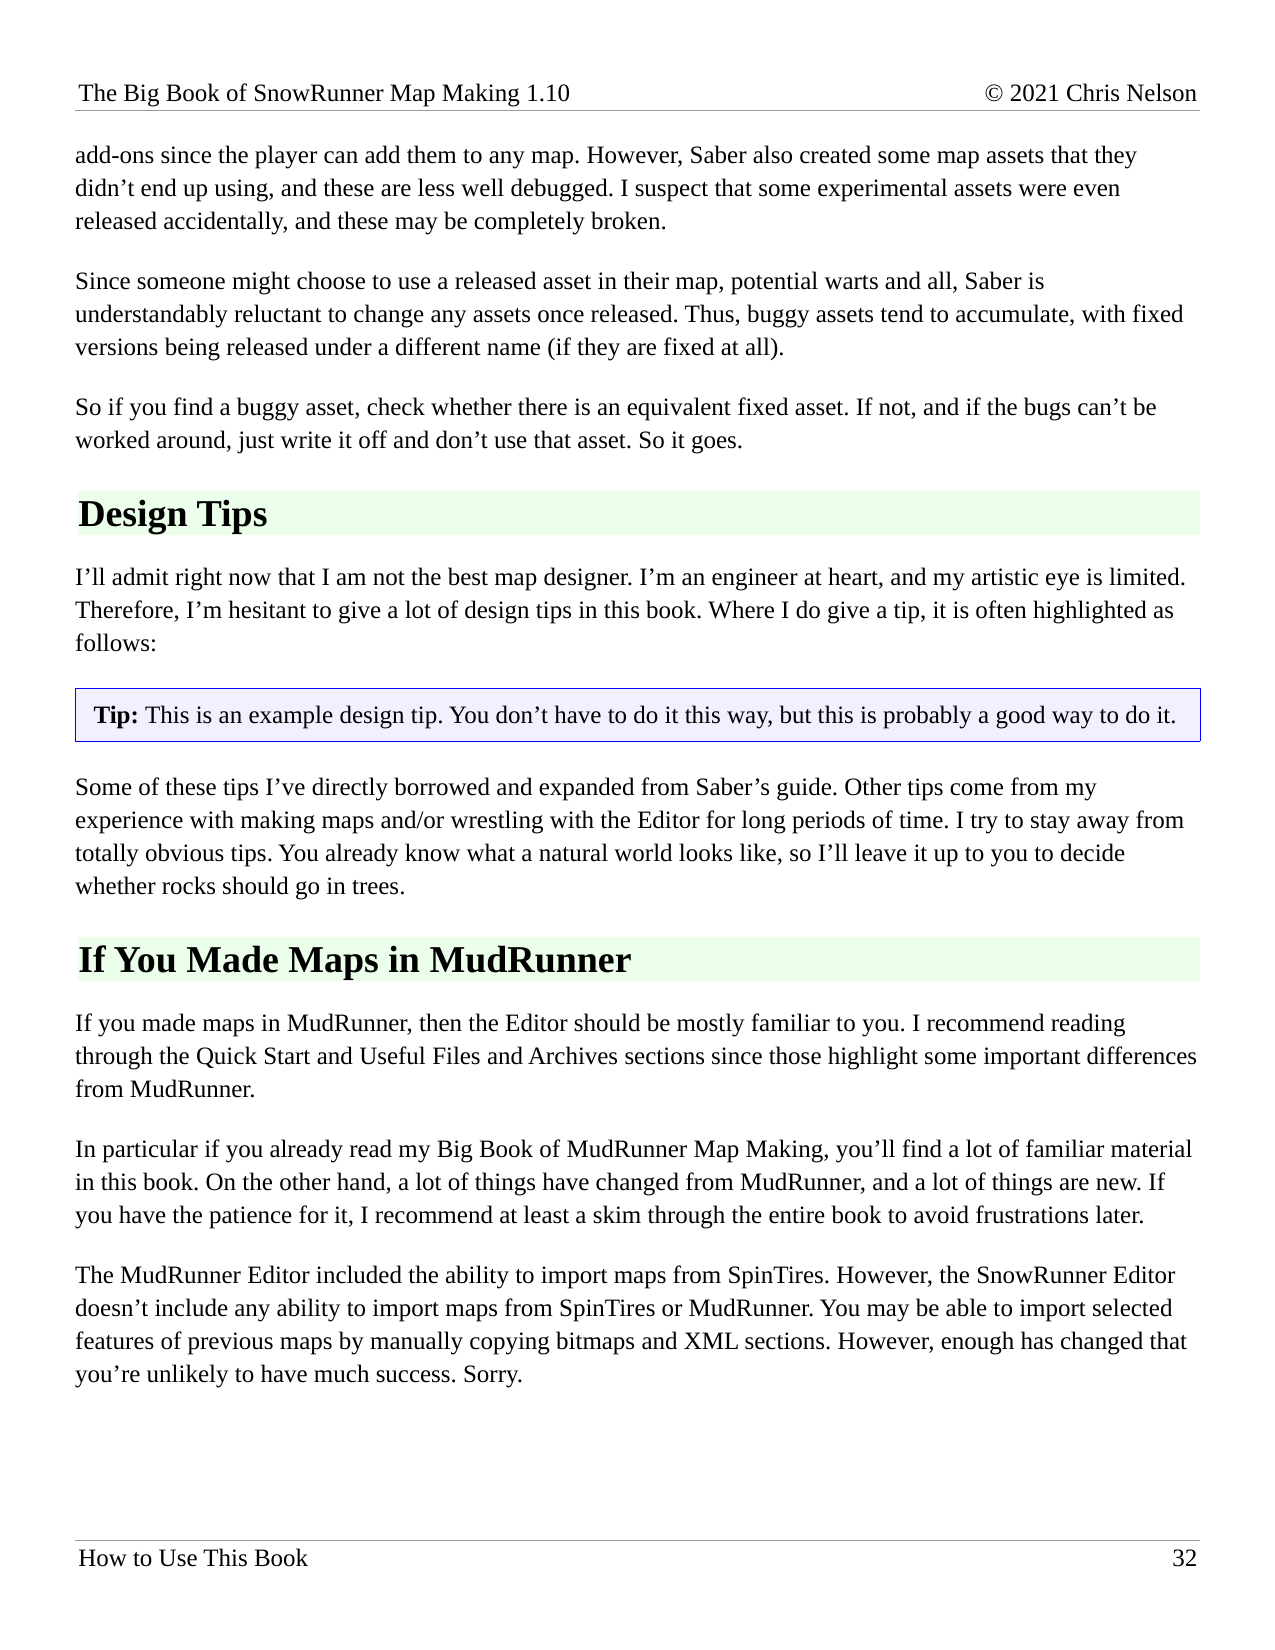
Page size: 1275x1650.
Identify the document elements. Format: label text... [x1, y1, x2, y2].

list This is an example design tip. You don’t have to do it this way, but this is probably a good way to do it. [76, 689, 1200, 741]
text In particular if you already read my Big Book of MudRunner Map Making, you’ll find a lot of familiar material in this book. On the other hand, a lot of things have changed from MudRunner, and a lot of things are new. If you have the patience for it, I recommend at least a skim through the entire book to avoid frustrations later. [75, 1134, 1200, 1229]
text Some of these tips I’ve directly borrowed and expanded from Saber’s guide. Other tips come from my experience with making maps and/or wrestling with the Editor for long periods of time. I try to stay away from totally obvious tips. You already know what a natural world looks like, so I’ll leave it up to you to decide whether rocks should go in trees. [75, 772, 1200, 900]
text The MudRunner Editor included the ability to import maps from SpinTires. However, the SnowRunner Editor doesn’t include any ability to import maps from SpinTires or MudRunner. You may be able to import selected features of previous maps by manually copying bitmaps and XML sections. However, enough has changed that you’re unlikely to have much success. Sorry. [75, 1260, 1200, 1388]
text I’ll admit right now that I am not the best map designer. I’m an engineer at heart, and my artistic eye is limited. Therefore, I’m hesitant to give a lot of design tips in this book. Where I do give a tip, it is often highlighted as follows: [75, 562, 1200, 656]
text add-ons since the player can add them to any map. However, Saber also created some map assets that they didn’t end up using, and these are less well debugged. I suspect that some experimental assets were even released accidentally, and these may be completely broken. [75, 140, 1200, 235]
subtitle Design Tips [78, 491, 1200, 535]
text So if you find a buggy asset, check whether there is an equivalent fixed asset. If not, and if the bugs can’t be worked around, just write it off and don’t use that asset. So it goes. [75, 392, 1200, 454]
text If you made maps in MudRunner, then the Editor should be mostly familiar to you. I recommend reading through the Quick Start and Useful Files and Archives sections since those highlight some important differences from MudRunner. [75, 1008, 1200, 1103]
text Since someone might choose to use a released asset in their map, potential warts and all, Saber is understandably reluctant to change any assets once released. Thus, buggy assets tend to accumulate, with fixed versions being released under a different name (if they are fixed at all). [75, 266, 1200, 361]
subtitle If You Made Maps in MudRunner [78, 937, 1200, 981]
